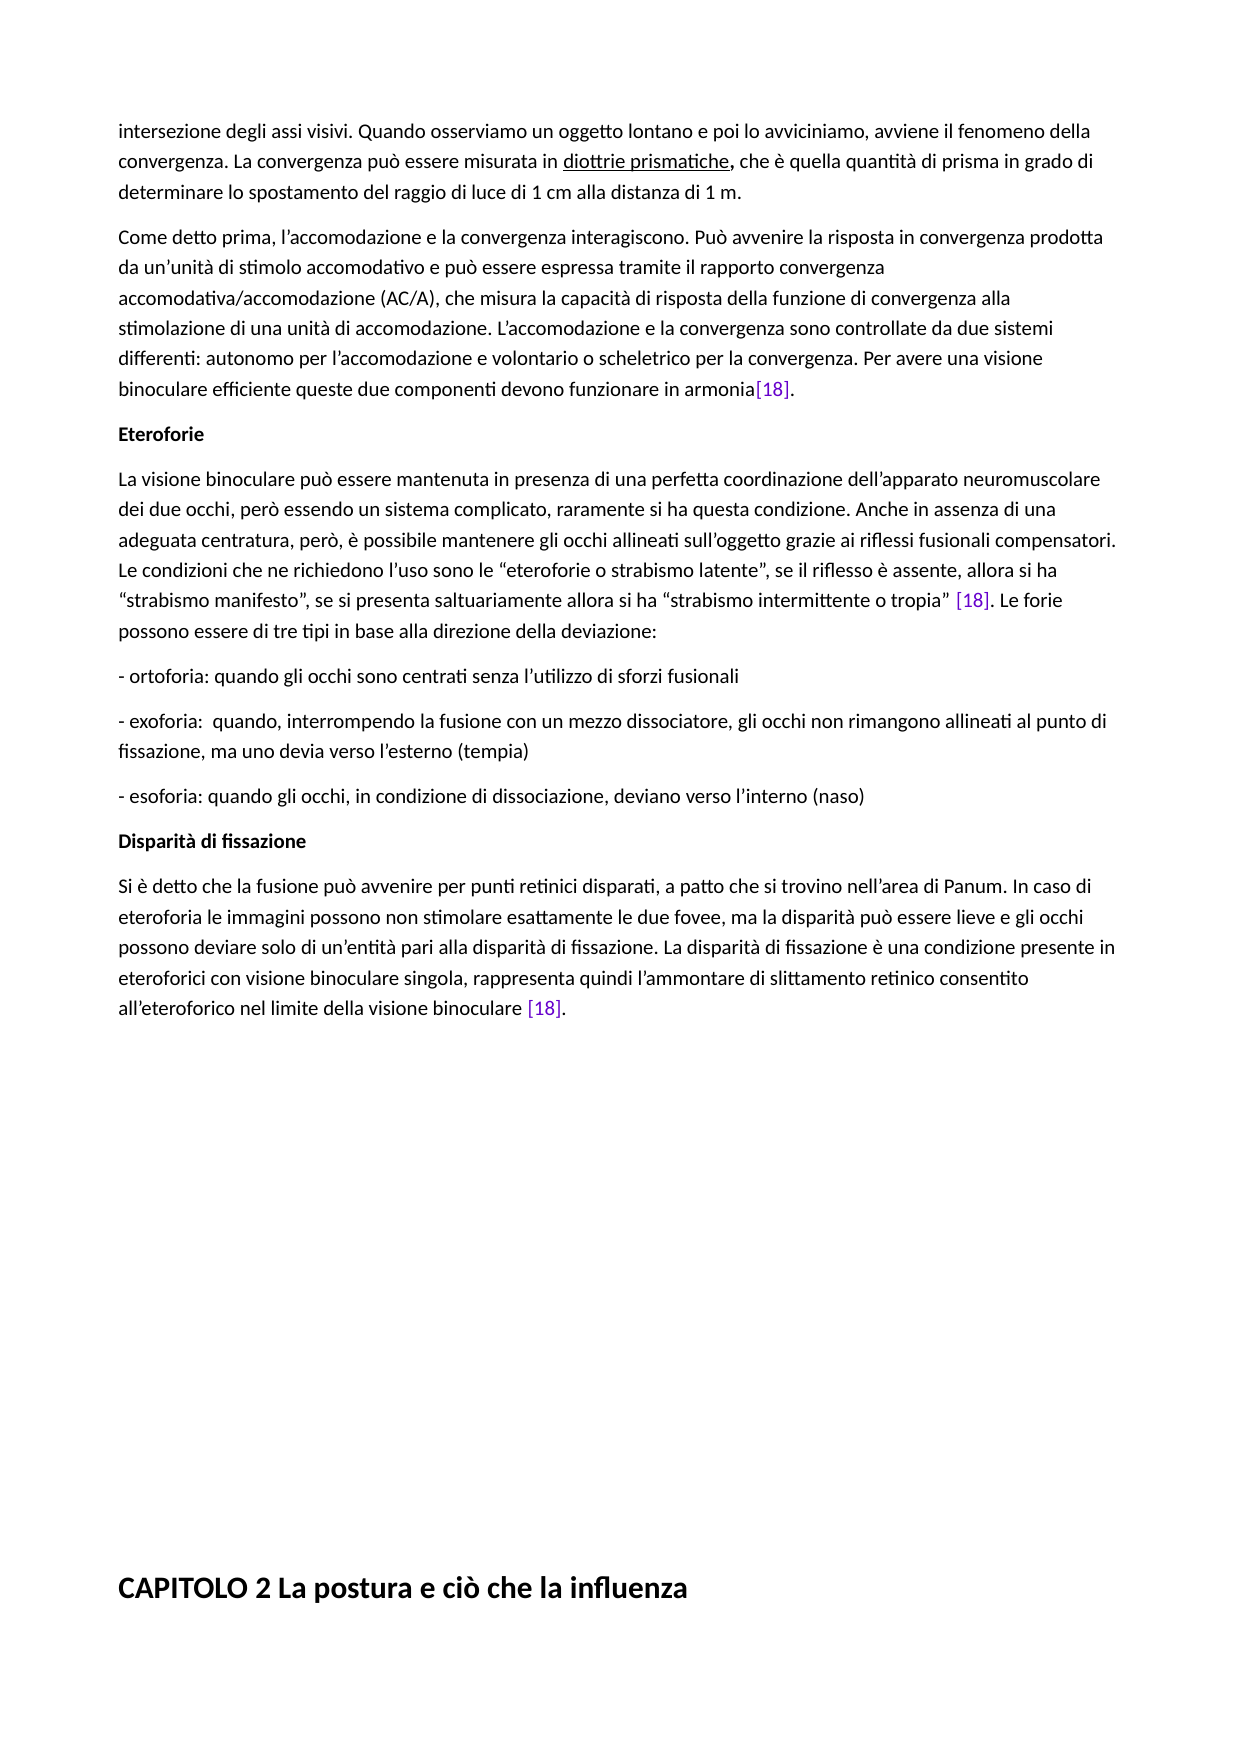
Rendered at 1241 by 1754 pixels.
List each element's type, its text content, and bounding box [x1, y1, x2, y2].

text intersezione degli assi visivi. Quando osserviamo un oggetto lontano e poi lo avviciniamo, avviene il fenomeno della convergenza. La convergenza può essere misurata in diottrie prismatiche, che è quella quantità di prisma in grado di determinare lo spostamento del raggio di luce di 1 cm alla distanza di 1 m. [118, 118, 1122, 204]
text - exoforia: quando, interrompendo la fusione con un mezzo dissociatore, gli occhi non rimangono allineati al punto di fissazione, ma uno devia verso l’esterno (tempia) [118, 708, 1122, 764]
text - ortoforia: quando gli occhi sono centrati senza l’utilizzo di sforzi fusionali [118, 663, 1122, 688]
text Disparità di fissazione [118, 828, 1122, 854]
text Eteroforie [118, 421, 1122, 446]
text La visione binoculare può essere mantenuta in presenza di una perfetta coordinazione dell’apparato neuromuscolare dei due occhi, però essendo un sistema complicato, raramente si ha questa condizione. Anche in assenza di una adeguata centratura, però, è possibile mantenere gli occhi allineati sull’oggetto grazie ai riflessi fusionali compensatori. Le condizioni che ne richiedono l’uso sono le “eteroforie o strabismo latente”, se il riflesso è assente, allora si ha “strabismo manifesto”, se si presenta saltuariamente allora si ha “strabismo intermittente o tropia” [18]. Le forie possono essere di tre tipi in base alla direzione della deviazione: [118, 466, 1122, 643]
text Come detto prima, l’accomodazione e la convergenza interagiscono. Può avvenire la risposta in convergenza prodotta da un’unità di stimolo accomodativo e può essere espressa tramite il rapporto convergenza accomodativa/accomodazione (AC/A), che misura la capacità di risposta della funzione di convergenza alla stimolazione di una unità di accomodazione. L’accomodazione e la convergenza sono controllate da due sistemi differenti: autonomo per l’accomodazione e volontario o scheletrico per la convergenza. Per avere una visione binoculare efficiente queste due componenti devono funzionare in armonia[18]. [118, 224, 1122, 401]
text CAPITOLO 2 La postura e ciò che la influenza [118, 1568, 1122, 1606]
text Si è detto che la fusione può avvenire per punti retinici disparati, a patto che si trovino nell’area di Panum. In caso di eteroforia le immagini possono non stimolare esattamente le due fovee, ma la disparità può essere lieve e gli occhi possono deviare solo di un’entità pari alla disparità di fissazione. La disparità di fissazione è una condizione presente in eteroforici con visione binoculare singola, rappresenta quindi l’ammontare di slittamento retinico consentito all’eteroforico nel limite della visione binoculare [18]. [118, 873, 1122, 1021]
text - esoforia: quando gli occhi, in condizione di dissociazione, deviano verso l’interno (naso) [118, 783, 1122, 809]
